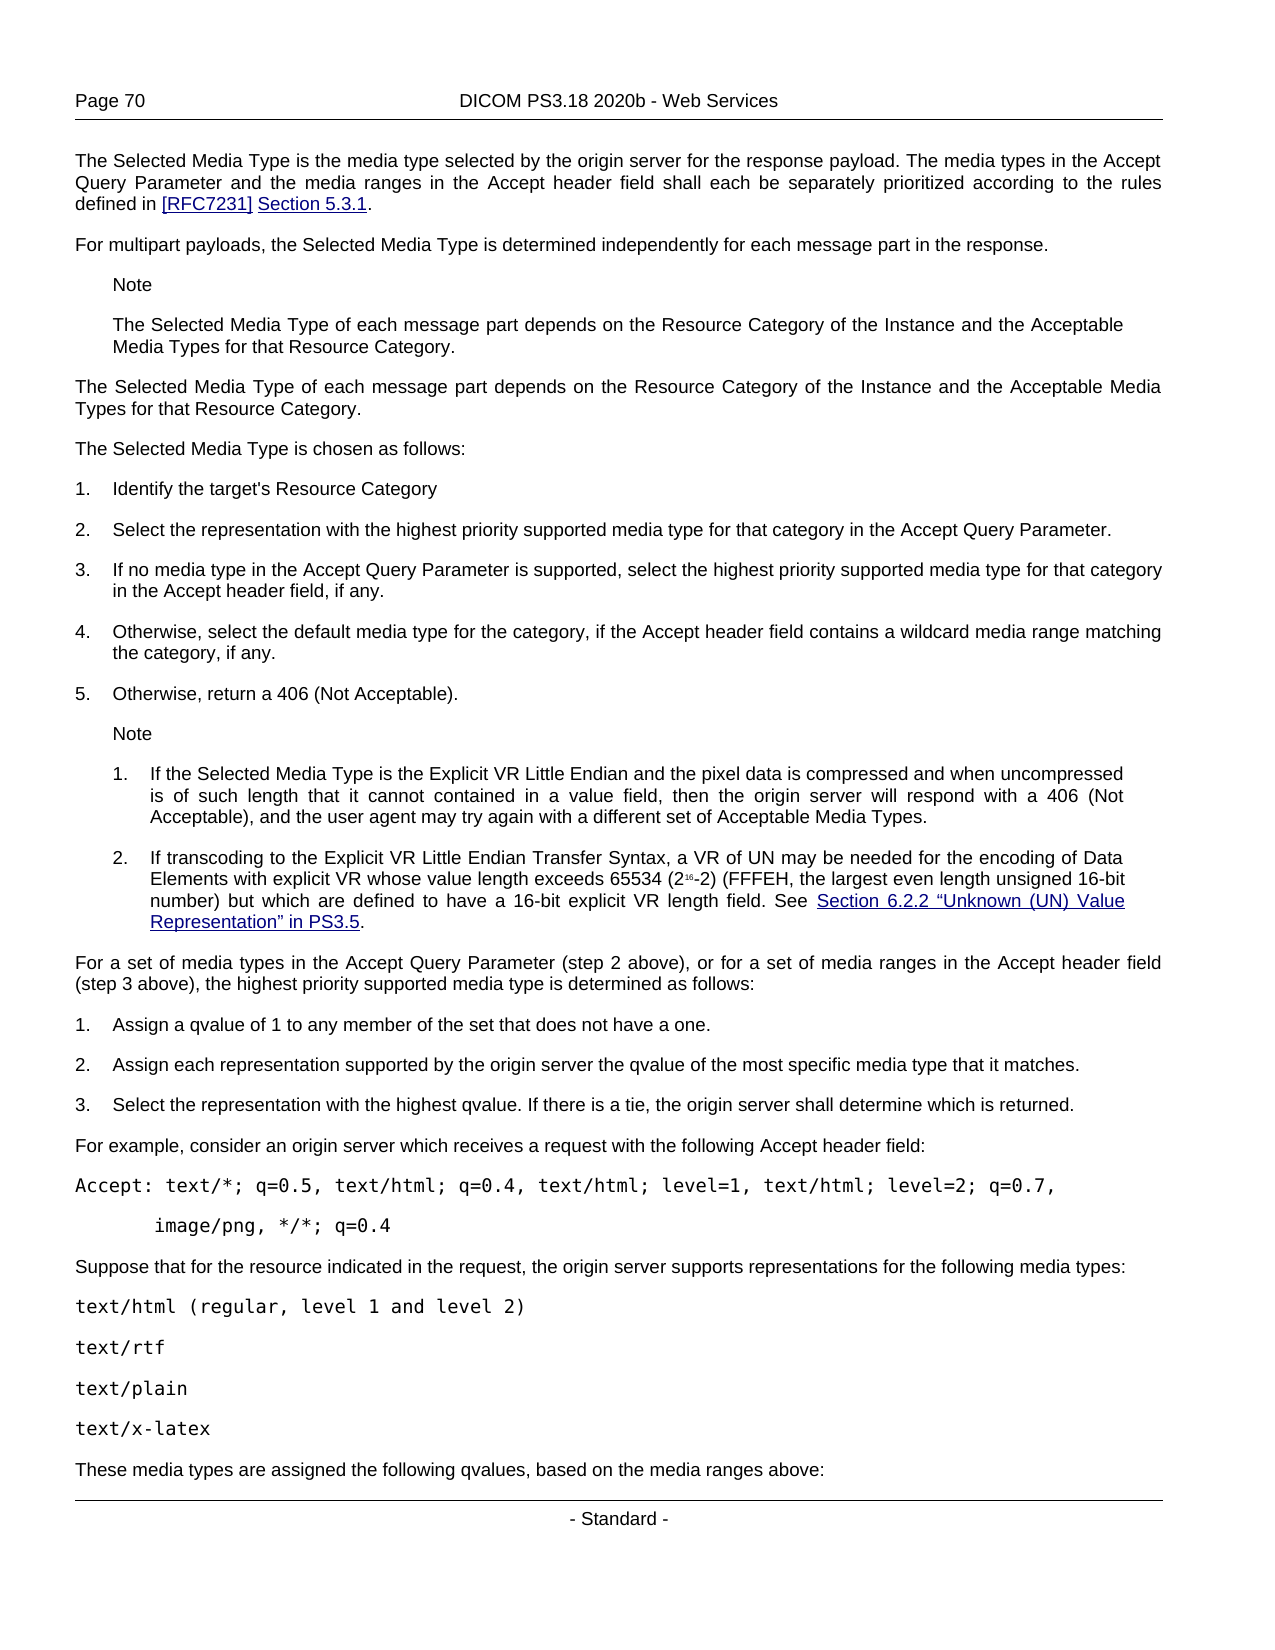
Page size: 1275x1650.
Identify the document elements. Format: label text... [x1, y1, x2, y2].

text 1. If the Selected Media Type is the Explicit VR Little Endian and the pixel data is compressed and when uncompressed is of such length that it cannot contained in a value field, then the origin server will respond with a 406 (Not Acceptable), and the user agent may try again with a different set of Acceptable Media Types. [112, 763, 1125, 828]
text image/png, */*; q=0.4 [75, 1215, 1162, 1237]
text 3. If no media type in the Accept Query Parameter is supported, select the highest priority supported media type for that category in the Accept header field, if any. [75, 559, 1162, 602]
text 1. Assign a qvalue of 1 to any member of the set that does not have a one. [75, 1013, 1162, 1035]
text 4. Otherwise, select the default media type for the category, if the Accept header field contains a wildcard media range matching the category, if any. [75, 621, 1162, 664]
text Note [112, 723, 1125, 744]
text text/rtf [75, 1337, 1162, 1359]
text text/x-latex [75, 1418, 1162, 1440]
text 1. Identify the target's Resource Category [75, 478, 1162, 500]
text 5. Otherwise, return a 406 (Not Acceptable). [75, 682, 1162, 704]
text text/html (regular, level 1 and level 2) [75, 1296, 1162, 1318]
text text/plain [75, 1377, 1162, 1399]
text Accept: text/*; q=0.5, text/html; q=0.4, text/html; level=1, text/html; level=2; q=0.7, [75, 1175, 1162, 1197]
text Suppose that for the resource indicated in the request, the origin server supports representations for the following media types: [75, 1256, 1162, 1277]
text 3. Select the representation with the highest qvalue. If there is a tie, the origin server shall determine which is returned. [75, 1094, 1162, 1116]
text The Selected Media Type is the media type selected by the origin server for the response payload. The media types in the Accept Query Parameter and the media ranges in the Accept header field shall each be separately prioritized according to the rules defined in [RFC7231] Section 5.3.1. [75, 150, 1162, 215]
text The Selected Media Type is chosen as follows: [75, 438, 1162, 459]
text These media types are assigned the following qvalues, based on the media ranges above: [75, 1459, 1162, 1480]
text The Selected Media Type of each message part depends on the Resource Category of the Instance and the Acceptable Media Types for that Resource Category. [75, 376, 1162, 419]
text 2. Assign each representation supported by the origin server the qvalue of the most specific media type that it matches. [75, 1054, 1162, 1075]
text The Selected Media Type of each message part depends on the Resource Category of the Instance and the Acceptable Media Types for that Resource Category. [112, 314, 1125, 357]
text For multipart payloads, the Selected Media Type is determined independently for each message part in the response. [75, 233, 1162, 255]
text 2. Select the representation with the highest priority supported media type for that category in the Accept Query Parameter. [75, 518, 1162, 540]
text 2. If transcoding to the Explicit VR Little Endian Transfer Syntax, a VR of UN may be needed for the encoding of Data Elements with explicit VR whose value length exceeds 65534 (216-2) (FFFEH, the largest even length unsigned 16-bit number) but which are defined to have a 16-bit explicit VR length field. See Section 6.2.2 “Unknown (UN) Value Representation” in PS3.5. [112, 847, 1125, 933]
text For example, consider an origin server which receives a request with the following Accept header field: [75, 1134, 1162, 1156]
text For a set of media types in the Accept Query Parameter (step 2 above), or for a set of media ranges in the Accept header field (step 3 above), the highest priority supported media type is determined as follows: [75, 952, 1162, 995]
text Note [112, 274, 1125, 295]
